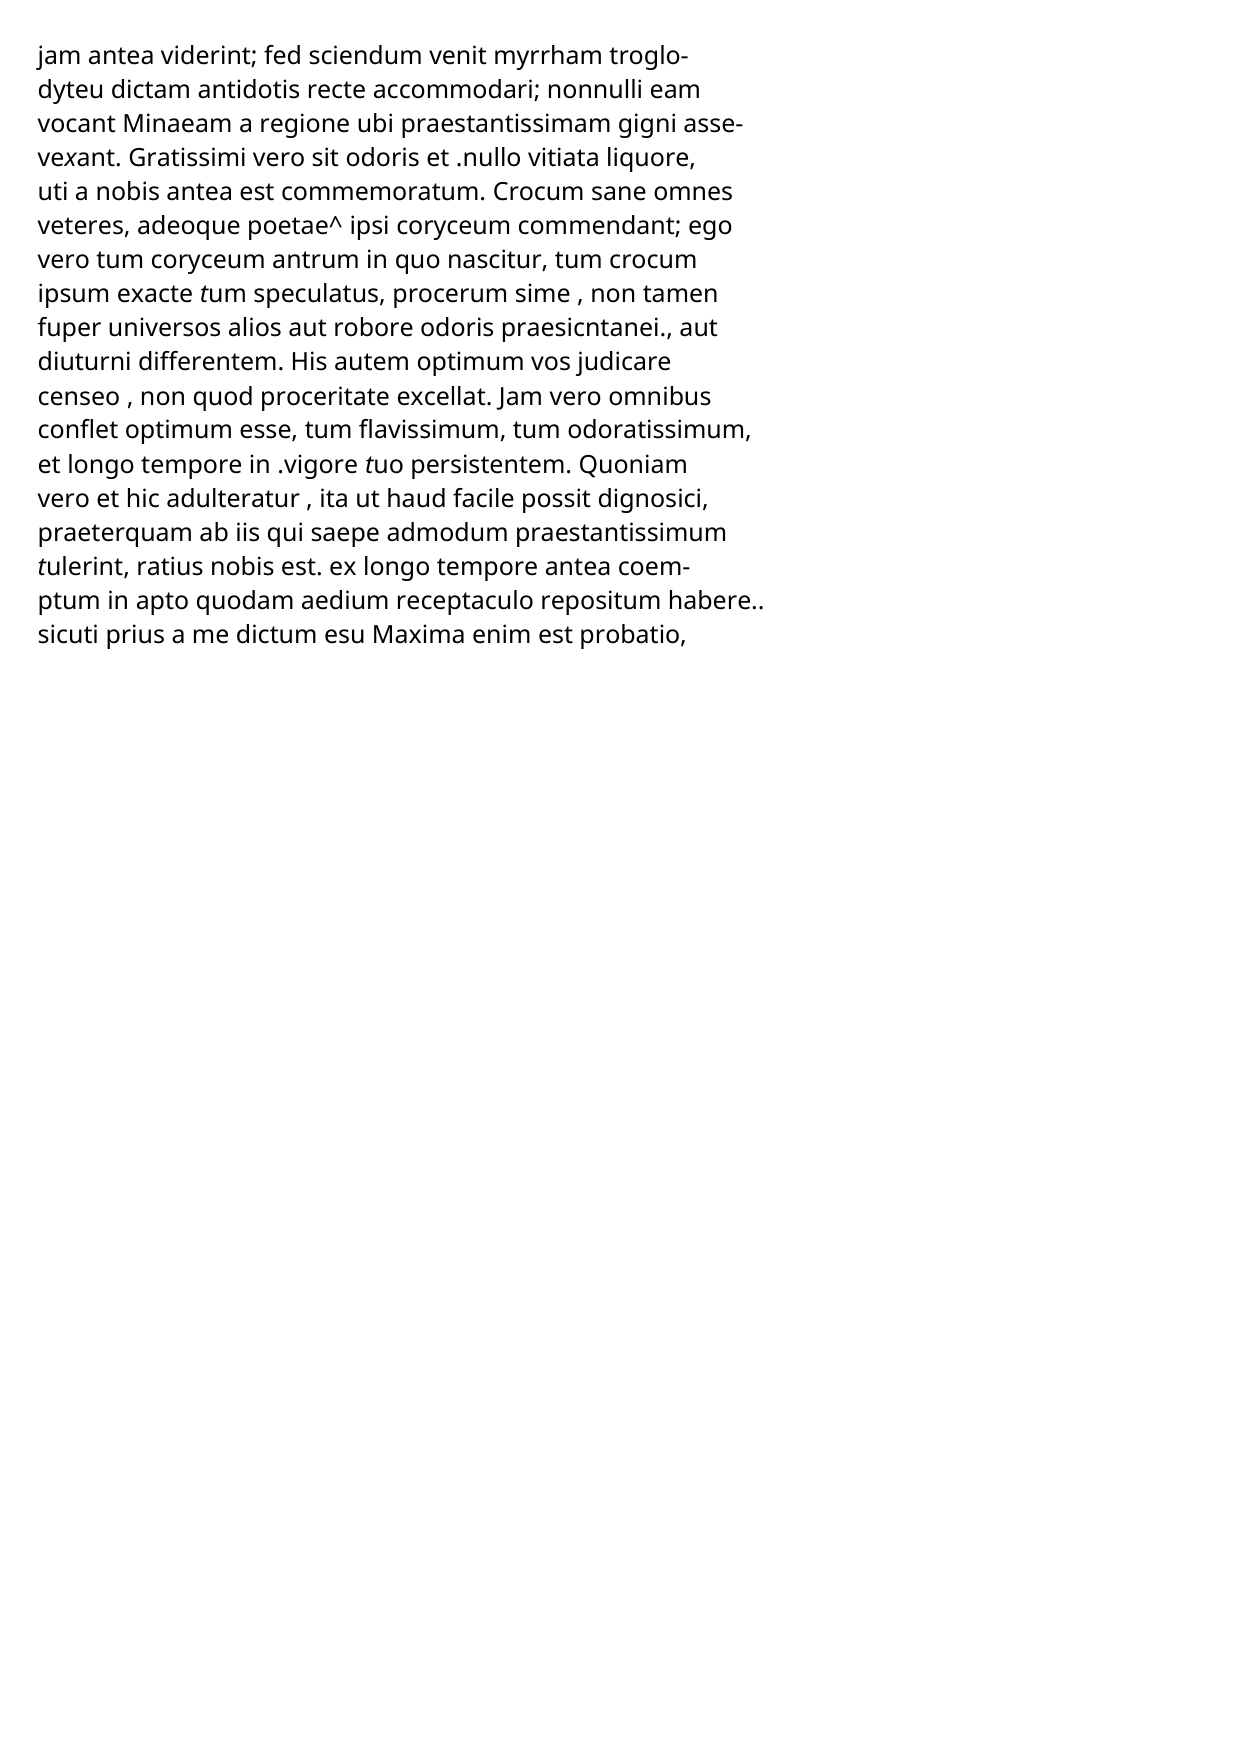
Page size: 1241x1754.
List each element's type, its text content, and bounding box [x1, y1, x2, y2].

text jam antea viderint; fed sciendum venit myrrham troglo- dyteu dictam antidotis recte accommodari; nonnulli eam vocant Minaeam a regione ubi praestantissimam gigni asse- vexant. Gratissimi vero sit odoris et .nullo vitiata liquore, uti a nobis antea est commemoratum. Crocum sane omnes veteres, adeoque poetae^ ipsi coryceum commendant; ego vero tum coryceum antrum in quo nascitur, tum crocum ipsum exacte tum speculatus, procerum sime , non tamen fuper universos alios aut robore odoris praesicntanei., aut diuturni differentem. His autem optimum vos judicare censeo , non quod proceritate excellat. Jam vero omnibus conflet optimum esse, tum flavissimum, tum odoratissimum, et longo tempore in .vigore tuo persistentem. Quoniam vero et hic adulteratur , ita ut haud facile possit dignosici, praeterquam ab iis qui saepe admodum praestantissimum tulerint, ratius nobis est. ex longo tempore antea coem- ptum in apto quodam aedium receptaculo repositum habere.. sicuti prius a me dictum esu Maxima enim est probatio, [37, 37, 1203, 651]
